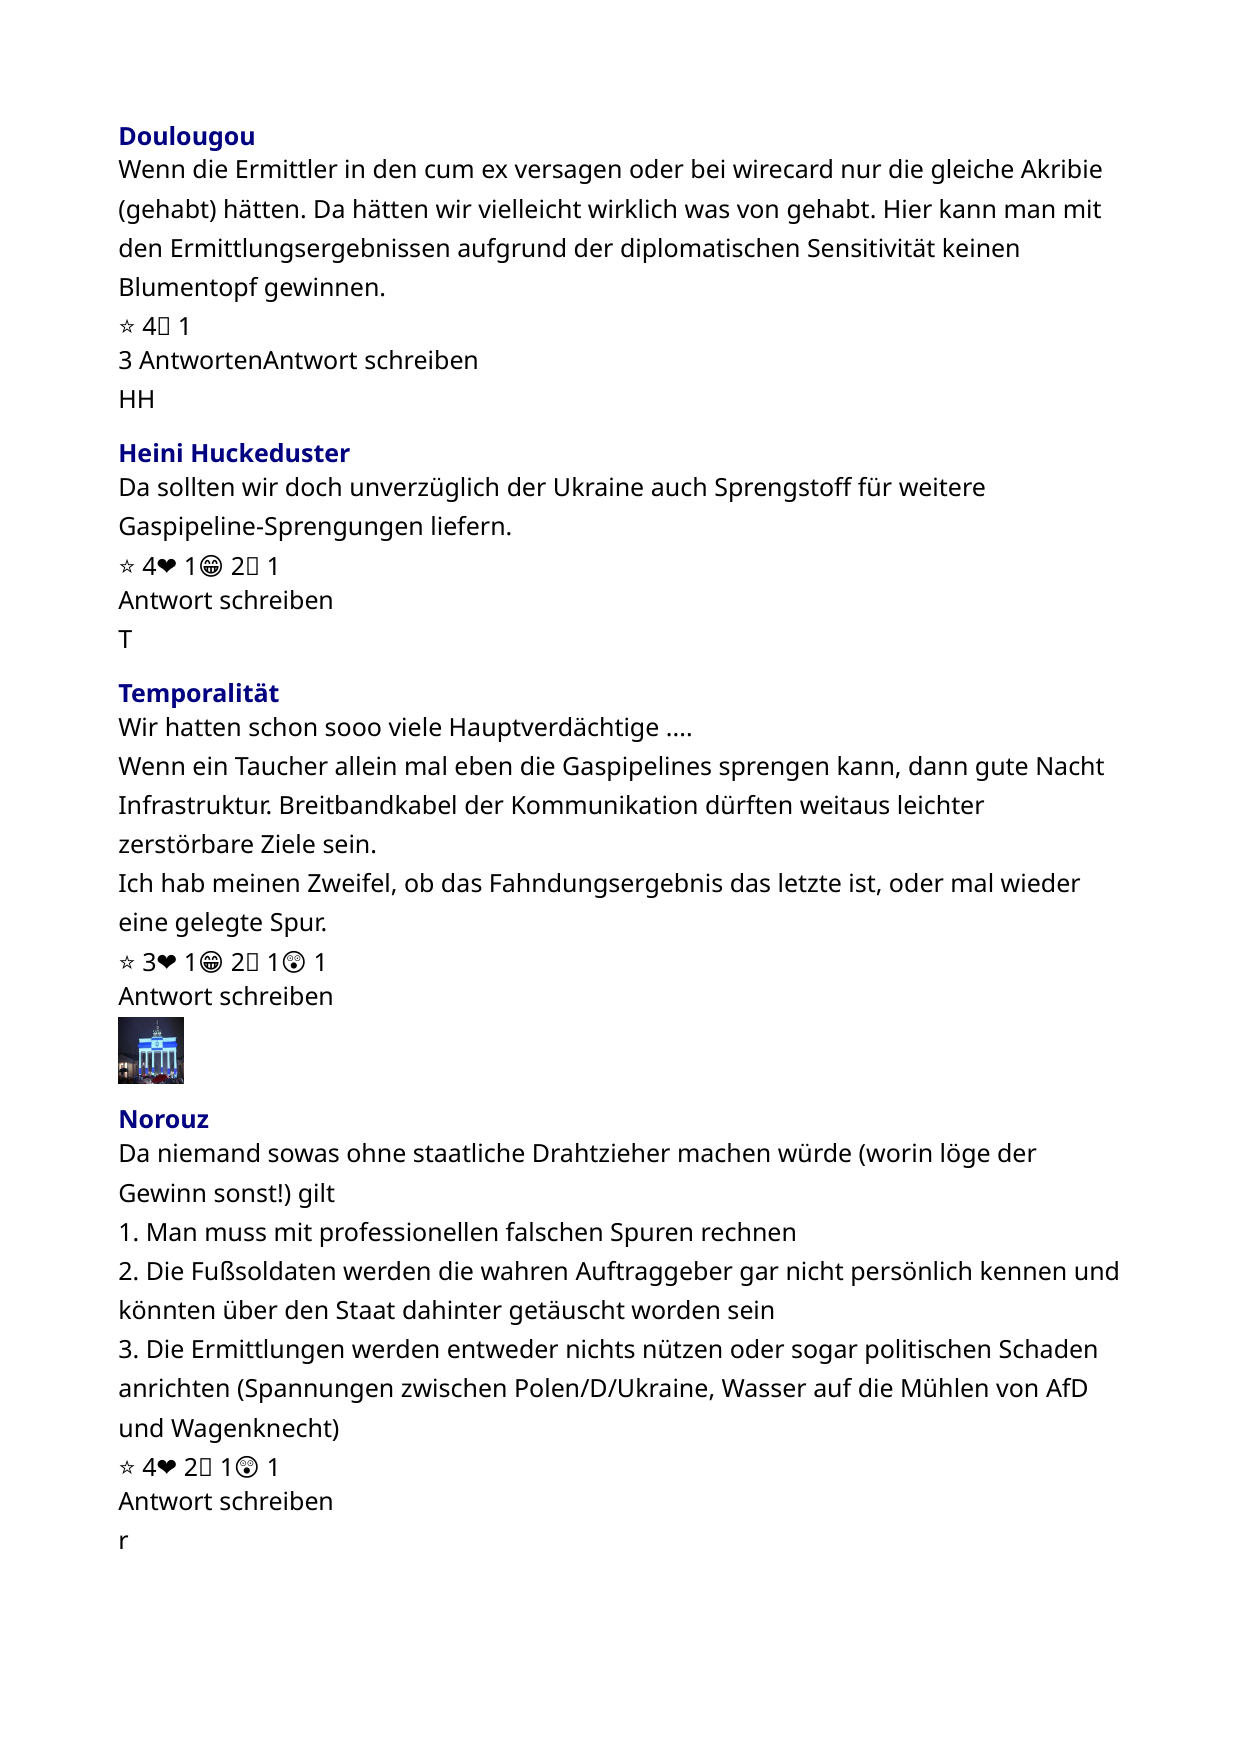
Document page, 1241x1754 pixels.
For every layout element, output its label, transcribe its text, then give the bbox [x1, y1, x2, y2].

subtitle Doulougou [118, 118, 1122, 152]
text Wir hatten schon sooo viele Hauptverdächtige .... [118, 709, 1122, 743]
text ⭐️ 4🙁 1 [118, 309, 1122, 343]
text HH [118, 382, 1122, 416]
text ⭐️ 4❤️ 1😁 2🤨 1 [118, 548, 1122, 582]
text 1. Man muss mit professionellen falschen Spuren rechnen [118, 1214, 1122, 1248]
subtitle Heini Huckeduster [118, 436, 1122, 470]
text Wenn die Ermittler in den cum ex versagen oder bei wirecard nur die gleiche Akribie (gehabt) hätten. Da hätten wir vielleicht wirklich was von gehabt. Hier kann man mit den Ermittlungsergebnissen aufgrund der diplomatischen Sensitivität keinen Blumentopf gewinnen. [118, 152, 1122, 304]
text 2. Die Fußsoldaten werden die wahren Auftraggeber gar nicht persönlich kennen und könnten über den Staat dahinter getäuscht worden sein [118, 1253, 1122, 1327]
text T [118, 621, 1122, 656]
text ⭐️ 3❤️ 1😁 2🤨 1😲 1 [118, 944, 1122, 978]
text Da sollten wir doch unverzüglich der Ukraine auch Sprengstoff für weitere Gaspipeline-Sprengungen liefern. [118, 470, 1122, 543]
subtitle Norouz [118, 1102, 1122, 1136]
text ⭐️ 4❤️ 2🤨 1😲 1 [118, 1449, 1122, 1483]
text Da niemand sowas ohne staatliche Drahtzieher machen würde (worin löge der Gewinn sonst!) gilt [118, 1136, 1122, 1209]
text Antwort schreiben [118, 1483, 1122, 1517]
text Ich hab meinen Zweifel, ob das Fahndungsergebnis das letzte ist, oder mal wieder eine gelegte Spur. [118, 866, 1122, 939]
text Wenn ein Taucher allein mal eben die Gaspipelines sprengen kann, dann gute Nacht Infrastruktur. Breitbandkabel der Kommunikation dürften weitaus leichter zerstörbare Ziele sein. [118, 748, 1122, 861]
text 3. Die Ermittlungen werden entweder nichts nützen oder sogar politischen Schaden anrichten (Spannungen zwischen Polen/D/Ukraine, Wasser auf die Mühlen von AfD und Wagenknecht) [118, 1332, 1122, 1444]
picture [118, 1017, 184, 1084]
text Antwort schreiben [118, 582, 1122, 616]
text 3 AntwortenAntwort schreiben [118, 343, 1122, 377]
subtitle Temporalität [118, 675, 1122, 709]
text Antwort schreiben [118, 978, 1122, 1012]
text r [118, 1523, 1122, 1557]
